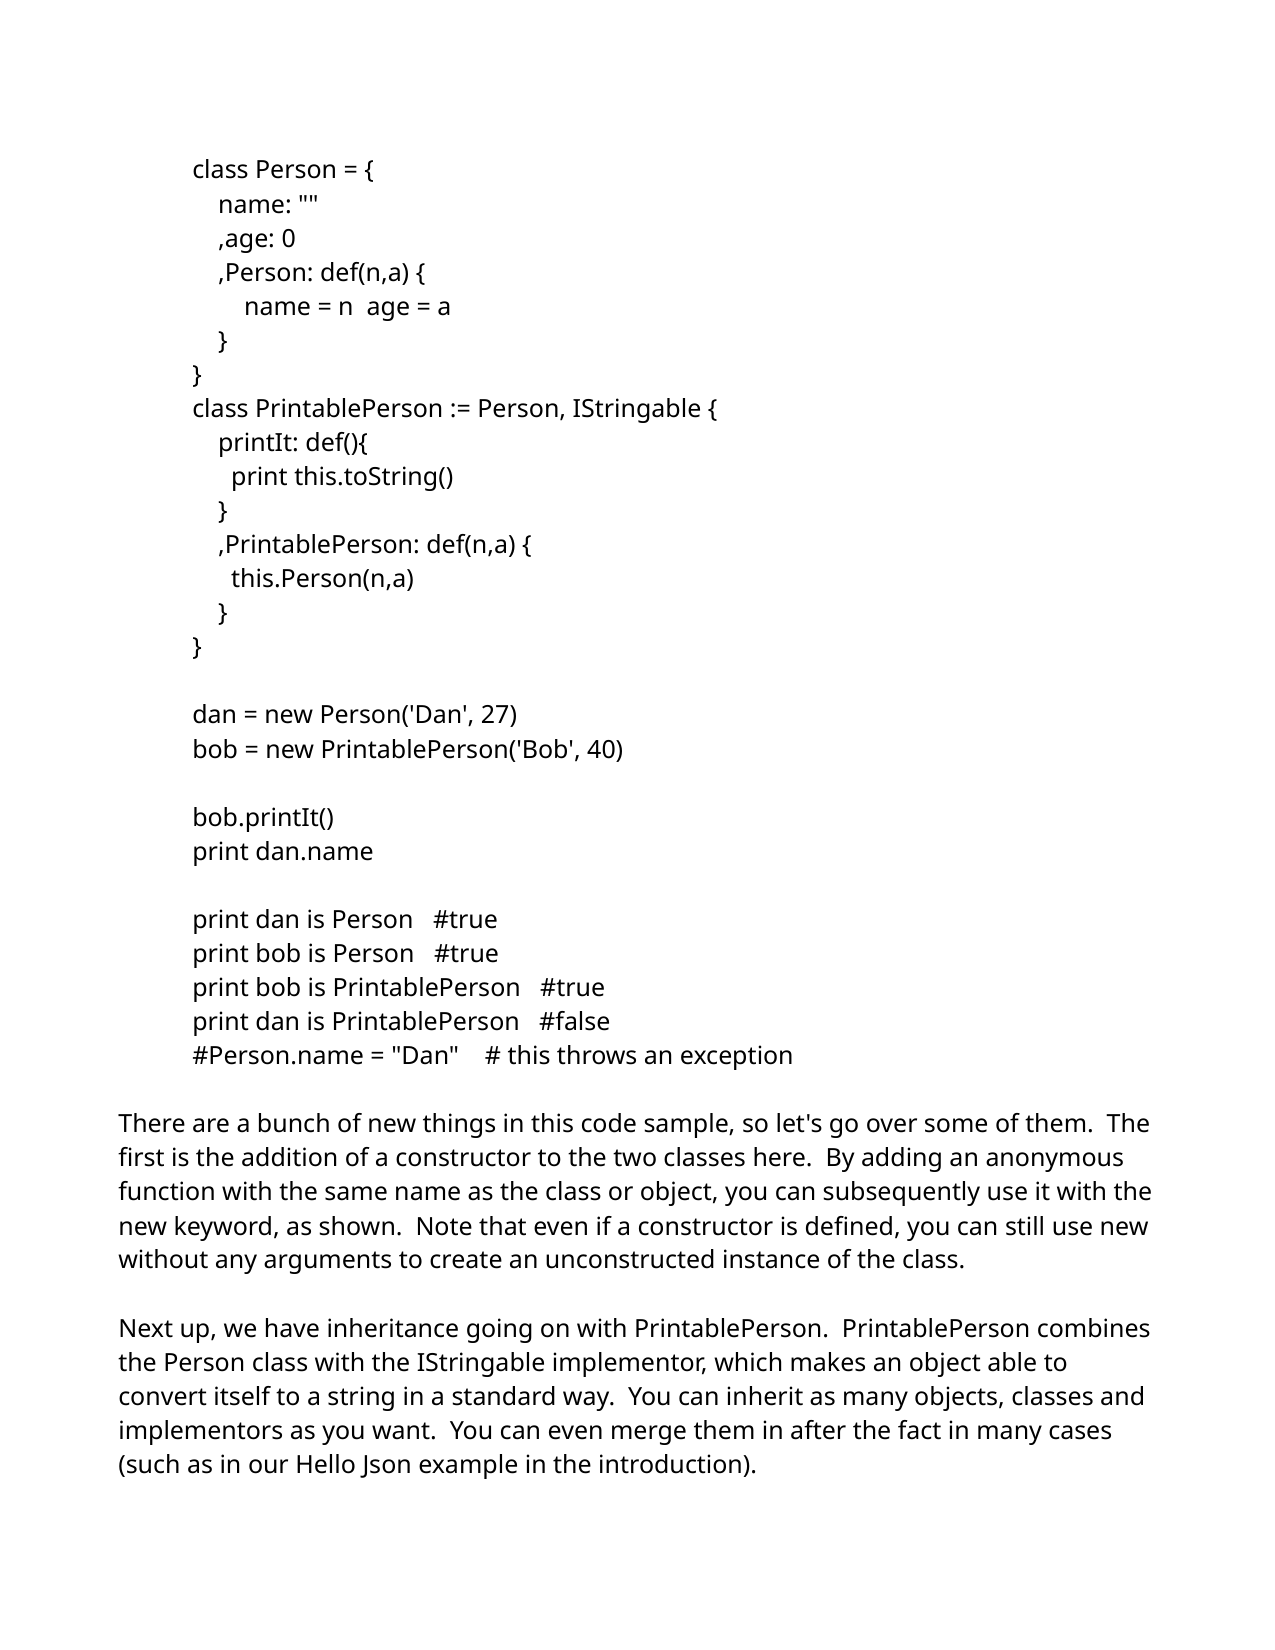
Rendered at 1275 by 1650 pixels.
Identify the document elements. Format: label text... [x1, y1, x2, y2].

text print dan.name [118, 833, 1157, 867]
text } [118, 595, 1157, 629]
text printIt: def(){ [118, 425, 1157, 459]
text bob = new PrintablePerson('Bob', 40) [118, 731, 1157, 765]
text class PrintablePerson := Person, IStringable { [118, 391, 1157, 425]
text print dan is Person #true [118, 902, 1157, 936]
text print bob is Person #true [118, 936, 1157, 970]
text class Person = { [118, 152, 1157, 186]
text There are a bunch of new things in this code sample, so let's go over some of them. The first is the addition of a constructor to the two classes here. By adding an anonymous function with the same name as the class or object, you can subsequently use it with the new keyword, as shown. Note that even if a constructor is defined, you can still use new without any arguments to create an unconstructed instance of the class. [118, 1106, 1157, 1276]
text bob.printIt() [118, 799, 1157, 833]
text print this.toString() [118, 459, 1157, 493]
text } [118, 629, 1157, 663]
text } [118, 357, 1157, 391]
text print bob is PrintablePerson #true [118, 970, 1157, 1004]
text print dan is PrintablePerson #false [118, 1004, 1157, 1038]
text Next up, we have inheritance going on with PrintablePerson. PrintablePerson combines the Person class with the IStringable implementor, which makes an object able to convert itself to a string in a standard way. You can inherit as many objects, classes and implementors as you want. You can even merge them in after the fact in many cases (such as in our Hello Json example in the introduction). [118, 1310, 1157, 1481]
text this.Person(n,a) [118, 561, 1157, 595]
text } [118, 322, 1157, 357]
text #Person.name = "Dan" # this throws an exception [118, 1038, 1157, 1072]
text dan = new Person('Dan', 27) [118, 697, 1157, 731]
text } [118, 493, 1157, 527]
text name = n age = a [118, 288, 1157, 322]
text name: "" [118, 186, 1157, 220]
text ,Person: def(n,a) { [118, 254, 1157, 288]
text ,PrintablePerson: def(n,a) { [118, 527, 1157, 561]
text ,age: 0 [118, 220, 1157, 254]
